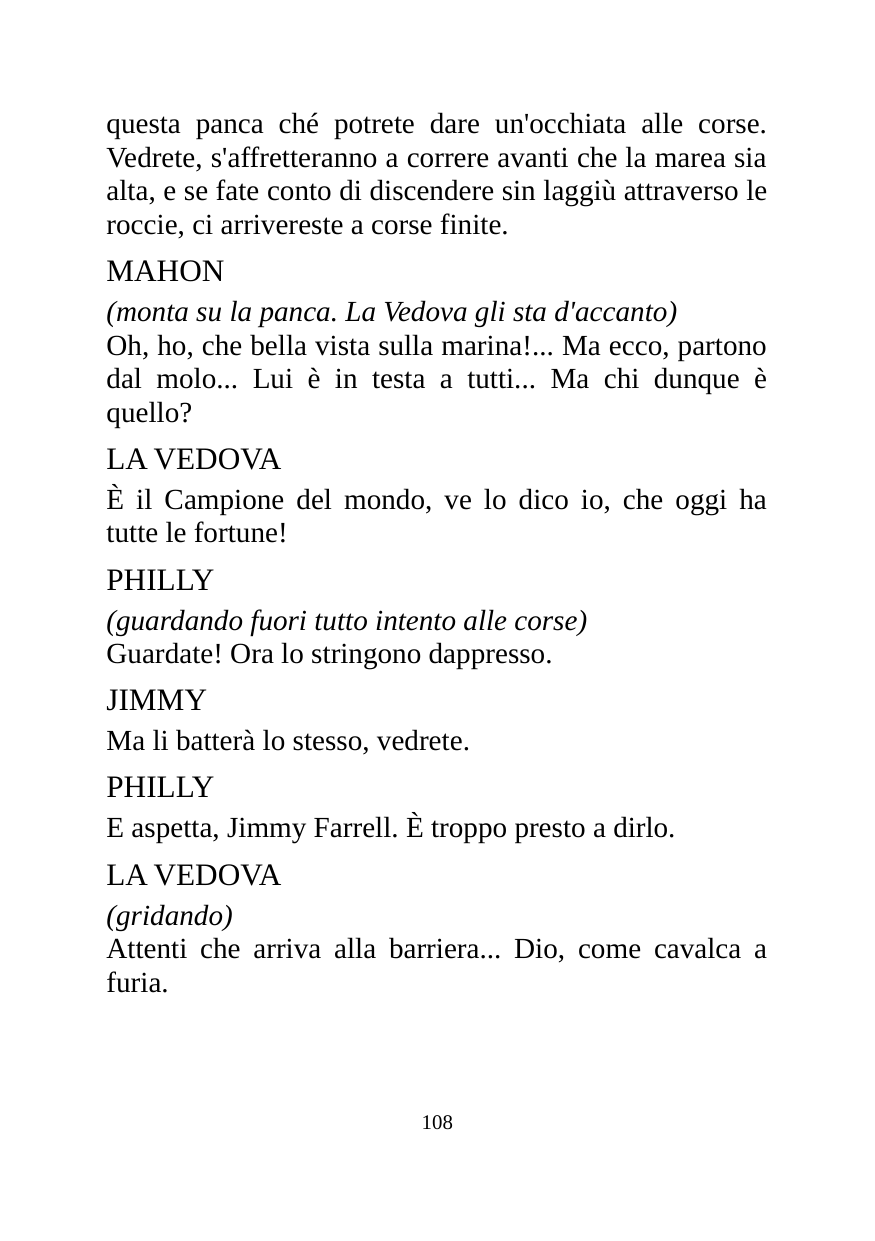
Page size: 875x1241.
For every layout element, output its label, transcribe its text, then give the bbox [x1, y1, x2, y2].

text Oh, ho, che bella vista sulla marina!... Ma ecco, partono dal molo... Lui è in testa a tutti... Ma chi dunque è quello? [106, 328, 768, 428]
text JIMMY [106, 681, 768, 717]
text PHILLY [106, 561, 768, 597]
text LA VEDOVA [106, 440, 768, 476]
text (guardando fuori tutto intento alle corse) [106, 603, 768, 636]
text (gridando) [106, 898, 768, 931]
text E aspetta, Jimmy Farrell. È troppo presto a dirlo. [106, 811, 768, 844]
text questa panca ché potrete dare un'occhiata alle corse. Vedrete, s'affretteranno a correre avanti che la marea sia alta, e se fate conto di discendere sin laggiù attraverso le roccie, ci arrivereste a corse finite. [106, 106, 768, 240]
text (monta su la panca. La Vedova gli sta d'accanto) [106, 294, 768, 328]
text Ma li batterà lo stesso, vedrete. [106, 723, 768, 757]
text MAHON [106, 252, 768, 288]
text LA VEDOVA [106, 856, 768, 892]
text Guardate! Ora lo stringono dappresso. [106, 636, 768, 670]
text Attenti che arriva alla barriera... Dio, come cavalca a furia. [106, 931, 768, 998]
text È il Campione del mondo, ve lo dico io, che oggi ha tutte le fortune! [106, 482, 768, 549]
text PHILLY [106, 769, 768, 804]
